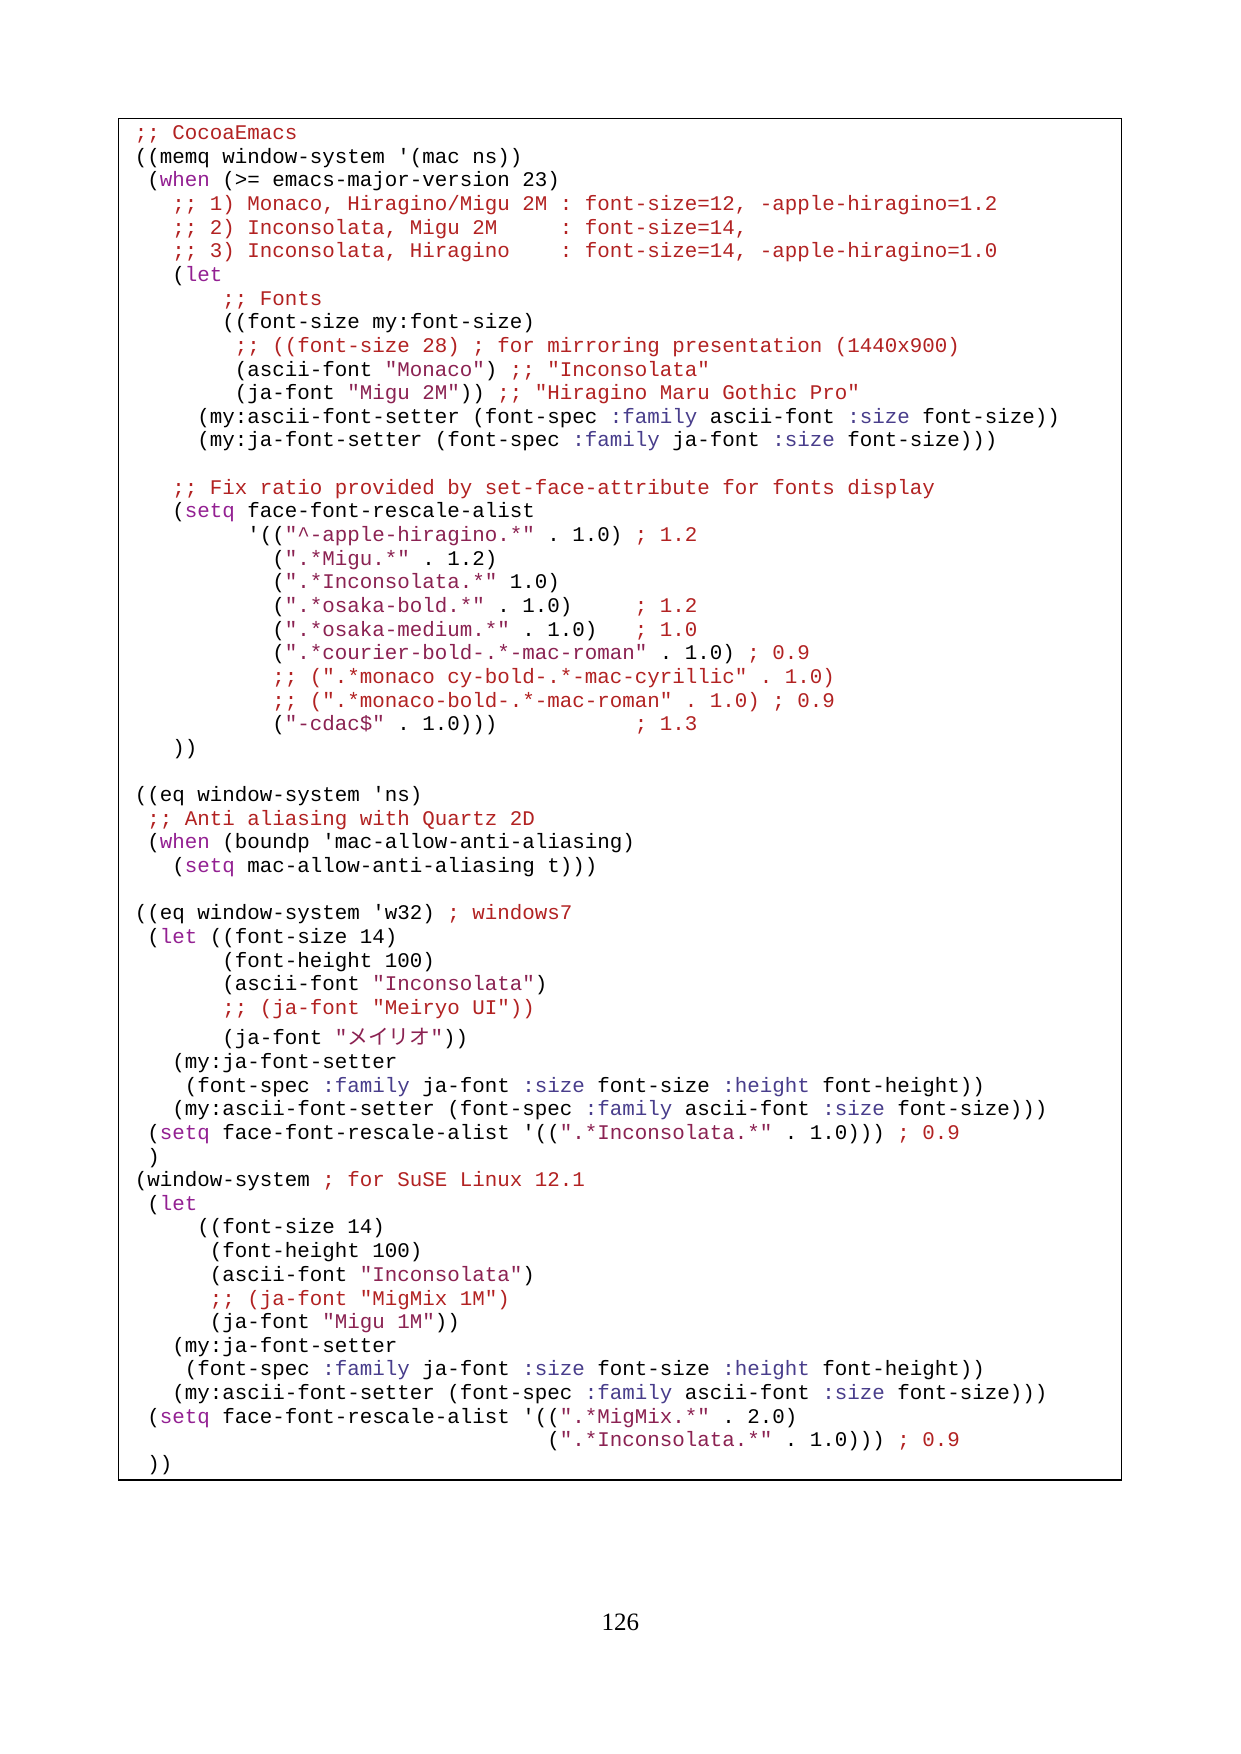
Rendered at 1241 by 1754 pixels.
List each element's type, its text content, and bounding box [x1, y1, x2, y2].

text (".*courier-bold-.*-mac-roman" . 1.0) ; 0.9 [119, 638, 1121, 662]
text (".*osaka-bold.*" . 1.0) ; 1.2 [119, 591, 1121, 615]
text (setq face-font-rescale-alist '((".*MigMix.*" . 2.0) [119, 1402, 1121, 1425]
text (font-height 100) [119, 1236, 1121, 1260]
text (ja-font "メイリオ")) [119, 1017, 1121, 1047]
text (window-system ; for SuSE Linux 12.1 [119, 1165, 1121, 1189]
text (my:ascii-font-setter (font-spec :family ascii-font :size font-size)) [119, 402, 1121, 426]
text (".*Inconsolata.*" . 1.0))) ; 0.9 [119, 1425, 1121, 1449]
text (when (boundp 'mac-allow-anti-aliasing) [119, 827, 1121, 851]
text (".*Inconsolata.*" 1.0) [119, 567, 1121, 591]
text ((memq window-system '(mac ns)) [119, 142, 1121, 165]
text ;; 3) Inconsolata, Hiragino : font-size=14, -apple-hiragino=1.0 [119, 236, 1121, 260]
text ;; Fonts [119, 284, 1121, 307]
text (setq face-font-rescale-alist [119, 496, 1121, 520]
text ((font-size 14) [119, 1213, 1121, 1236]
text '(("^-apple-hiragino.*" . 1.0) ; 1.2 [119, 520, 1121, 544]
text (".*Migu.*" . 1.2) [119, 544, 1121, 567]
text (ascii-font "Inconsolata") [119, 1260, 1121, 1283]
text )) [119, 733, 1121, 757]
text ("-cdac$" . 1.0))) ; 1.3 [119, 709, 1121, 733]
text ;; (ja-font "Meiryo UI")) [119, 993, 1121, 1017]
text ((eq window-system 'ns) [119, 780, 1121, 804]
text (my:ascii-font-setter (font-spec :family ascii-font :size font-size))) [119, 1094, 1121, 1118]
text (when (>= emacs-major-version 23) [119, 165, 1121, 189]
text (let ((font-size 14) [119, 922, 1121, 946]
text ((font-size my:font-size) [119, 307, 1121, 331]
text (ascii-font "Inconsolata") [119, 969, 1121, 993]
text (let [119, 260, 1121, 284]
text ;; 1) Monaco, Hiragino/Migu 2M : font-size=12, -apple-hiragino=1.2 [119, 189, 1121, 213]
text ;; (ja-font "MigMix 1M") [119, 1283, 1121, 1307]
text ;; (".*monaco-bold-.*-mac-roman" . 1.0) ; 0.9 [119, 686, 1121, 709]
text (my:ascii-font-setter (font-spec :family ascii-font :size font-size))) [119, 1378, 1121, 1402]
text ;; Anti aliasing with Quartz 2D [119, 804, 1121, 827]
text ) [119, 1142, 1121, 1165]
text (ja-font "Migu 2M")) ;; "Hiragino Maru Gothic Pro" [119, 378, 1121, 402]
text (my:ja-font-setter [119, 1047, 1121, 1071]
text (let [119, 1189, 1121, 1213]
text (font-spec :family ja-font :size font-size :height font-height)) [119, 1354, 1121, 1378]
text ;; (".*monaco cy-bold-.*-mac-cyrillic" . 1.0) [119, 662, 1121, 686]
text ((eq window-system 'w32) ; windows7 [119, 898, 1121, 922]
text ;; 2) Inconsolata, Migu 2M : font-size=14, [119, 213, 1121, 236]
text (ascii-font "Monaco") ;; "Inconsolata" [119, 354, 1121, 378]
text (font-height 100) [119, 946, 1121, 969]
text ;; CocoaEmacs [119, 119, 1121, 142]
text ;; Fix ratio provided by set-face-attribute for fonts display [119, 473, 1121, 496]
text (setq face-font-rescale-alist '((".*Inconsolata.*" . 1.0))) ; 0.9 [119, 1118, 1121, 1142]
text (my:ja-font-setter [119, 1331, 1121, 1354]
text )) [119, 1449, 1121, 1479]
text ;; ((font-size 28) ; for mirroring presentation (1440x900) [119, 331, 1121, 354]
text (ja-font "Migu 1M")) [119, 1307, 1121, 1331]
text (my:ja-font-setter (font-spec :family ja-font :size font-size))) [119, 426, 1121, 449]
text (".*osaka-medium.*" . 1.0) ; 1.0 [119, 615, 1121, 638]
text (font-spec :family ja-font :size font-size :height font-height)) [119, 1071, 1121, 1094]
text (setq mac-allow-anti-aliasing t))) [119, 851, 1121, 875]
